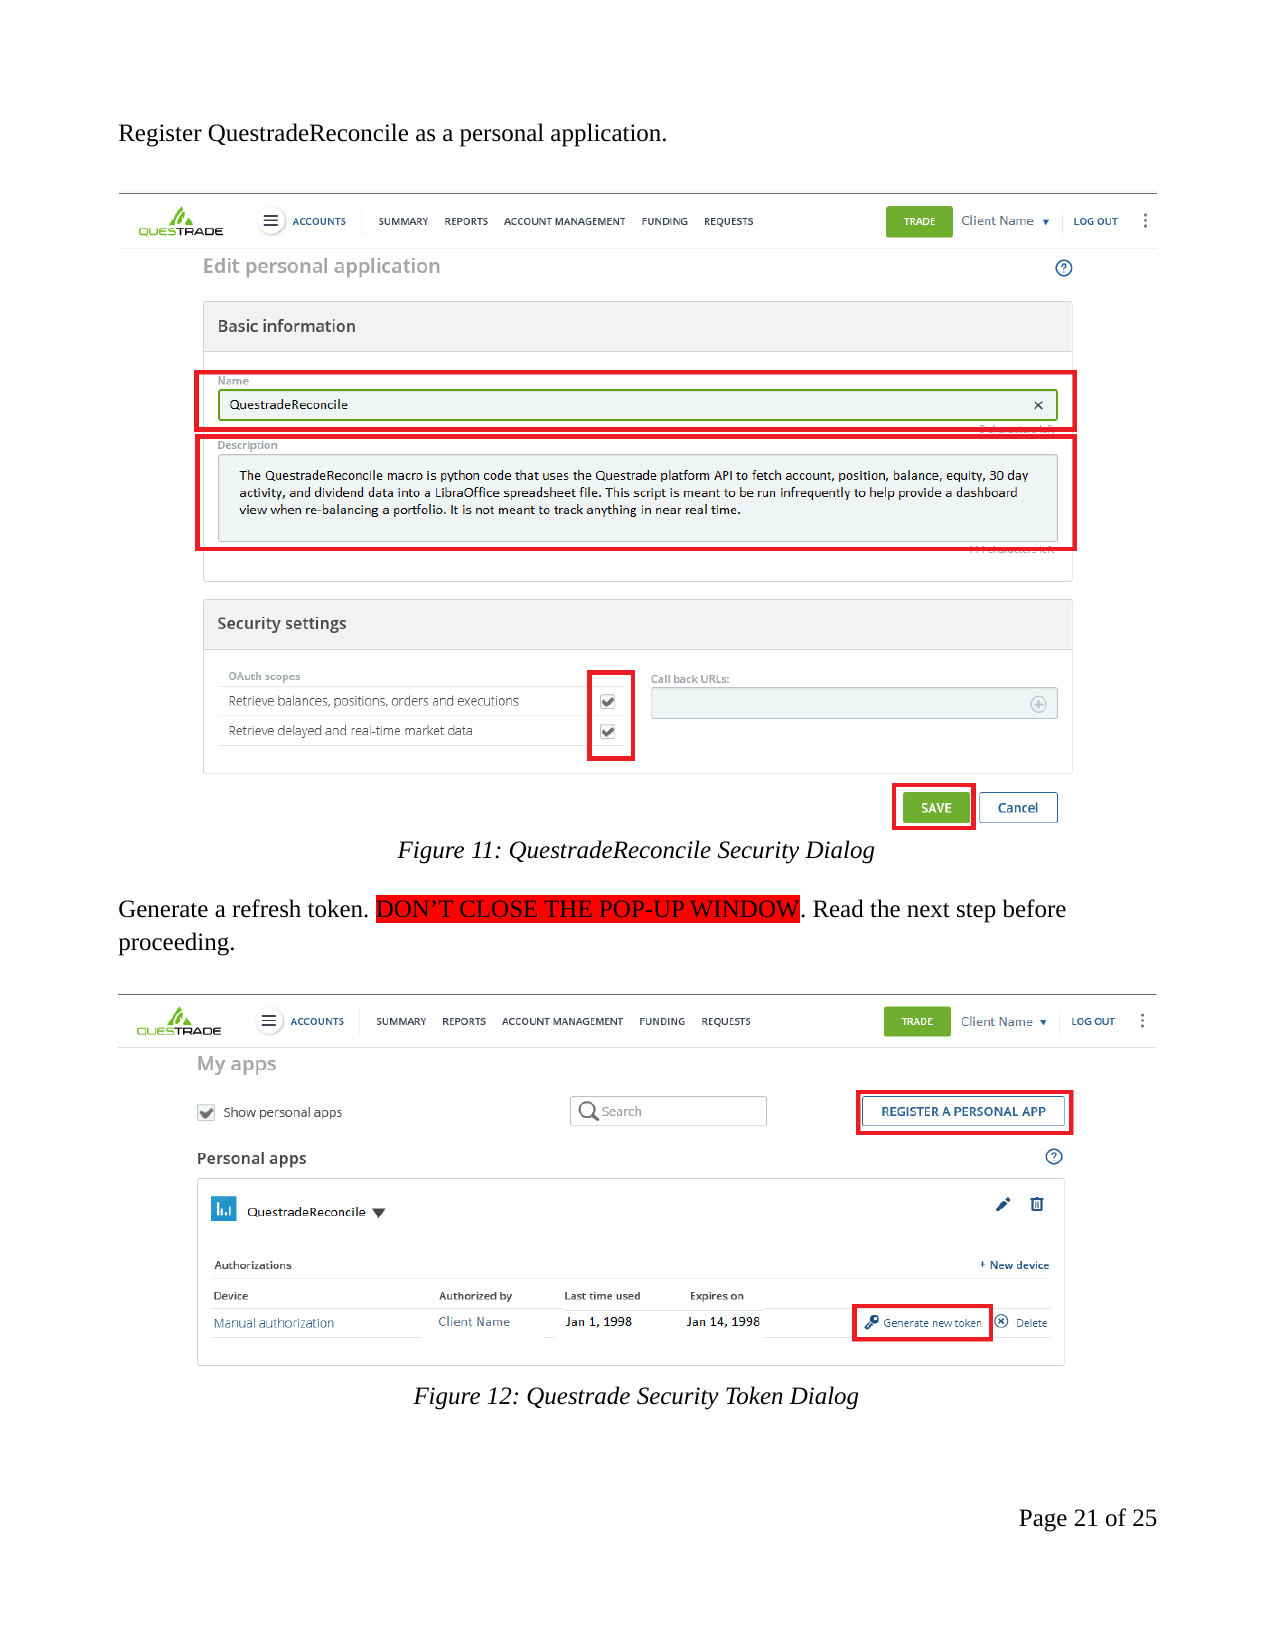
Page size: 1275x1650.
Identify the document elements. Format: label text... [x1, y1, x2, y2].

text Generate a refresh token. DON’T CLOSE THE POP-UP WINDOW. Read the next step before proceeding. [118, 894, 1157, 956]
picture [118, 993, 1157, 1376]
text Register QuestradeReconcile as a personal application. [118, 118, 1157, 147]
text Figure 11: QuestradeReconcile Security Dialog [118, 830, 1157, 864]
text Figure 12: Questrade Security Token Dialog [118, 1376, 1157, 1410]
